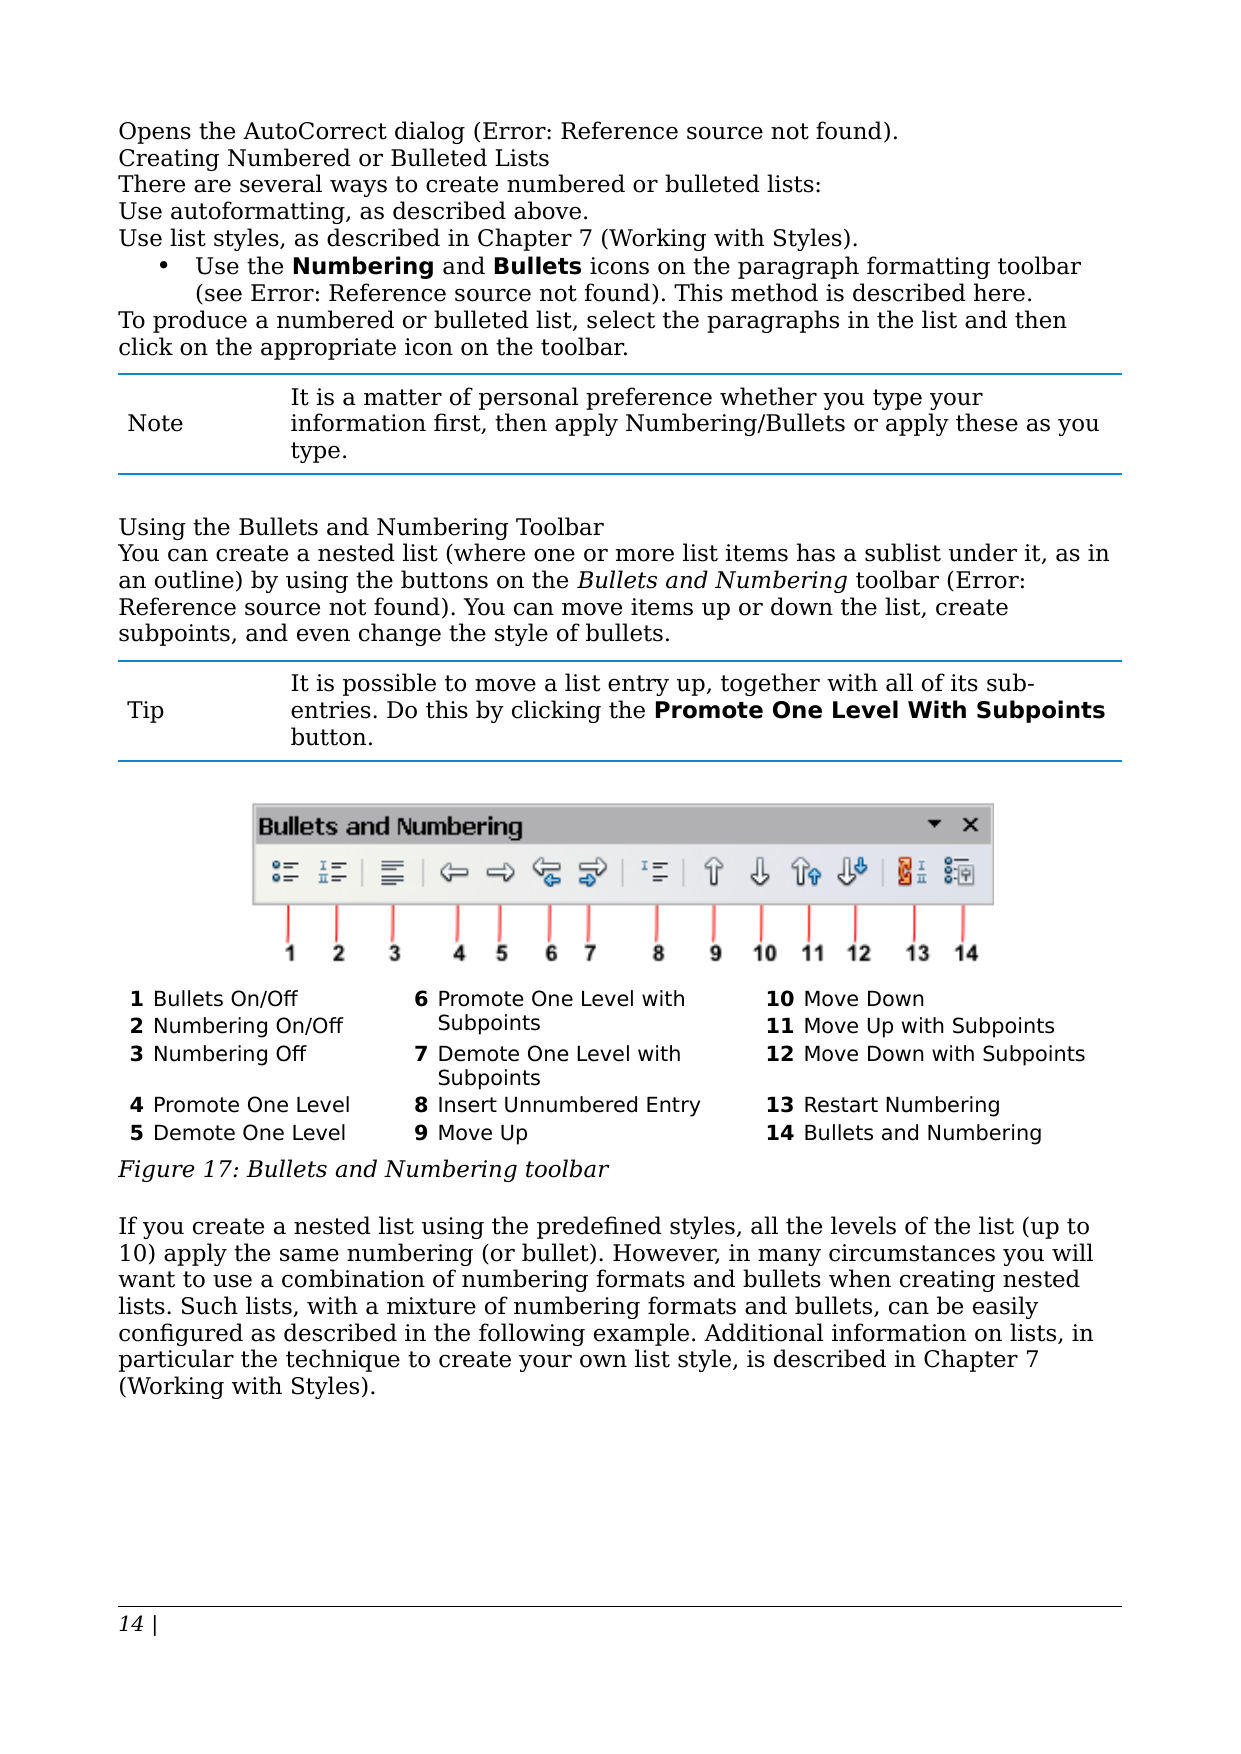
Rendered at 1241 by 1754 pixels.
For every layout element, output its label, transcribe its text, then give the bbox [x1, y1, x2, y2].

table_header Move Down [797, 984, 1123, 1011]
table_header Bullets On/Off [147, 984, 398, 1011]
table_cell Numbering Off [147, 1039, 398, 1090]
table_cell 4 [121, 1090, 147, 1117]
table_cell 5 [121, 1118, 147, 1145]
text There are several ways to create numbered or bulleted lists: [118, 171, 1122, 198]
table_header It is possible to move a list entry up, together with all of its sub-entries. Do this by clicking the Promote One Level With Subpoints button. [281, 662, 1122, 759]
table_header 10 [750, 984, 797, 1011]
table_cell 3 [121, 1039, 147, 1090]
table_cell Move Up [431, 1118, 749, 1145]
table_cell Numbering On/Off [147, 1011, 398, 1039]
table_header 1 [121, 984, 147, 1011]
table_cell Insert Unnumbered Entry [431, 1090, 749, 1117]
table_cell 9 [398, 1118, 431, 1145]
table_cell 8 [398, 1090, 431, 1117]
table_cell Restart Numbering [797, 1090, 1123, 1117]
table_header Tip [118, 662, 281, 759]
table_cell 7 [398, 1039, 431, 1090]
picture [249, 800, 994, 978]
table_cell Promote One Level [147, 1090, 398, 1117]
text To produce a numbered or bulleted list, select the paragraphs in the list and then click on the appropriate icon on the toolbar. [118, 307, 1122, 361]
text Use list styles, as described in Chapter 7 (Working with Styles). [118, 225, 1122, 251]
text Opens the AutoCorrect dialog (Error: Reference source not found). [118, 118, 1122, 145]
table_header It is a matter of personal preference whether you type your information first, then apply Numbering/Bullets or apply these as you type. [281, 375, 1122, 473]
list Use the Numbering and Bullets icons on the paragraph formatting toolbar (see Error: Reference source not found). This method is described here. [156, 251, 1122, 307]
table_cell Demote One Level [147, 1118, 398, 1145]
text Using the Bullets and Numbering Toolbar [118, 514, 1122, 541]
table_cell Bullets and Numbering [797, 1118, 1123, 1145]
text You can create a nested list (where one or more list items has a sublist under it, as in an outline) by using the buttons on the Bullets and Numbering toolbar (Error: Reference source not found). You can move items up or down the list, create subpoints, and even change the style of bullets. [118, 541, 1122, 647]
table_header Promote One Level with Subpoints [431, 984, 749, 1039]
table_cell Demote One Level with Subpoints [431, 1039, 749, 1090]
table_cell 11 [750, 1011, 797, 1039]
table_cell 14 [750, 1118, 797, 1145]
table_cell Move Up with Subpoints [797, 1011, 1123, 1039]
table_cell 13 [750, 1090, 797, 1117]
table_cell 12 [750, 1039, 797, 1090]
text Figure 17: Bullets and Numbering toolbar [118, 1157, 1125, 1183]
text If you create a nested list using the predefined styles, all the levels of the list (up to 10) apply the same numbering (or bullet). However, in many circumstances you will want to use a combination of numbering formats and bullets when creating nested lists. Such lists, with a mixture of numbering formats and bullets, can be easily configured as described in the following example. Additional information on lists, in particular the technique to create your own list style, is described in Chapter 7 (Working with Styles). [118, 1213, 1122, 1400]
table_header 6 [398, 984, 431, 1039]
table_cell Move Down with Subpoints [797, 1039, 1123, 1090]
text Creating Numbered or Bulleted Lists [118, 145, 1122, 171]
table_header Note [118, 375, 281, 473]
table_cell 2 [121, 1011, 147, 1039]
text Use autoformatting, as described above. [118, 198, 1122, 225]
